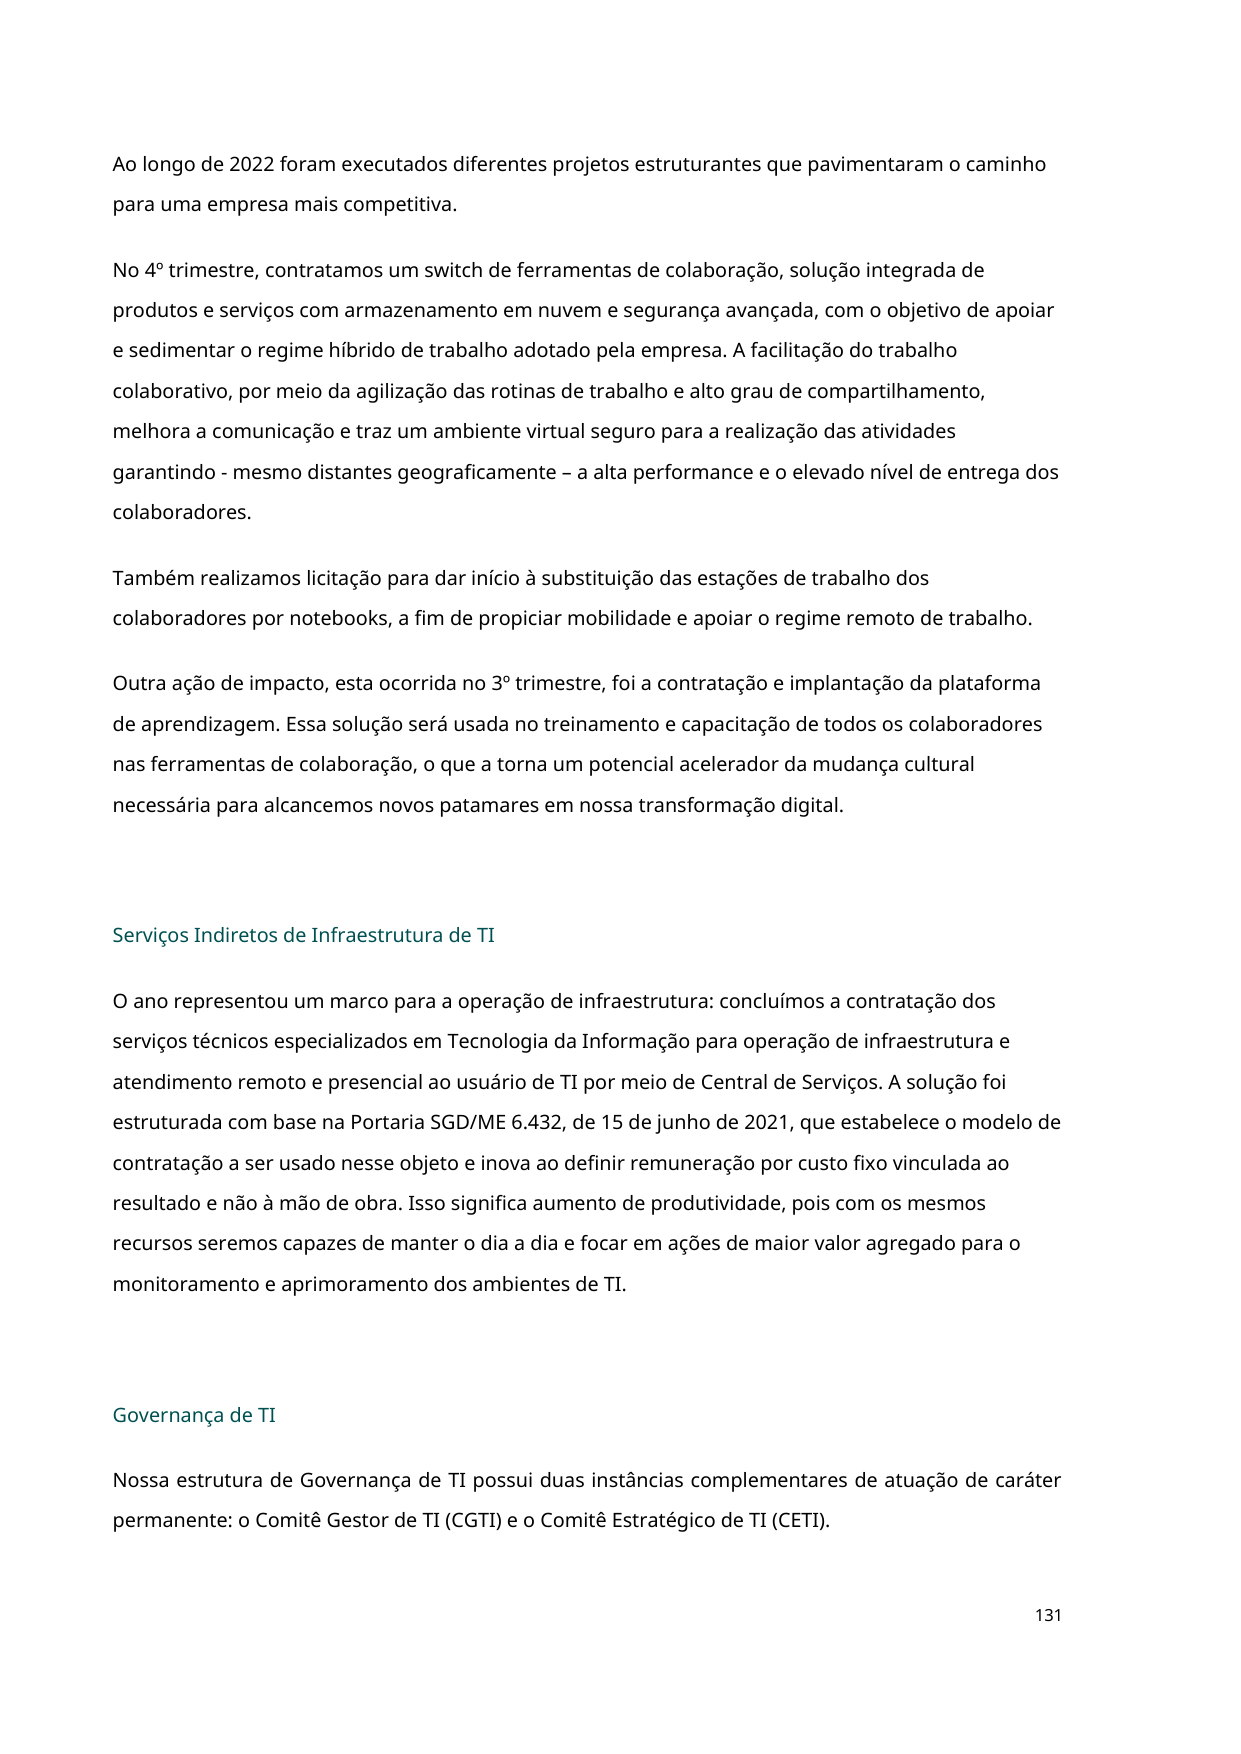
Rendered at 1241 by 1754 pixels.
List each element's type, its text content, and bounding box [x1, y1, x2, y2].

text Também realizamos licitação para dar início à substituição das estações de trabalho dos colaboradores por notebooks, a fim de propiciar mobilidade e apoiar o regime remoto de trabalho. [112, 564, 1063, 631]
text Ao longo de 2022 foram executados diferentes projetos estruturantes que pavimentaram o caminho para uma empresa mais competitiva. [112, 150, 1063, 217]
text No 4º trimestre, contratamos um switch de ferramentas de colaboração, solução integrada de produtos e serviços com armazenamento em nuvem e segurança avançada, com o objetivo de apoiar e sedimentar o regime híbrido de trabalho adotado pela empresa. A facilitação do trabalho colaborativo, por meio da agilização das rotinas de trabalho e alto grau de compartilhamento, melhora a comunicação e traz um ambiente virtual seguro para a realização das atividades garantindo - mesmo distantes geograficamente – a alta performance e o elevado nível de entrega dos colaboradores. [112, 256, 1063, 525]
text Nossa estrutura de Governança de TI possui duas instâncias complementares de atuação de caráter permanente: o Comitê Gestor de TI (CGTI) e o Comitê Estratégico de TI (CETI). [112, 1466, 1063, 1534]
text Serviços Indiretos de Infraestrutura de TI [112, 922, 1063, 949]
text Outra ação de impacto, esta ocorrida no 3º trimestre, foi a contratação e implantação da plataforma de aprendizagem. Essa solução será usada no treinamento e capacitação de todos os colaboradores nas ferramentas de colaboração, o que a torna um potencial acelerador da mudança cultural necessária para alcancemos novos patamares em nossa transformação digital. [112, 669, 1063, 818]
text O ano representou um marco para a operação de infraestrutura: concluímos a contratação dos serviços técnicos especializados em Tecnologia da Informação para operação de infraestrutura e atendimento remoto e presencial ao usuário de TI por meio de Central de Serviços. A solução foi estruturada com base na Portaria SGD/ME 6.432, de 15 de junho de 2021, que estabelece o modelo de contratação a ser usado nesse objeto e inova ao definir remuneração por custo fixo vinculada ao resultado e não à mão de obra. Isso significa aumento de produtividade, pois com os mesmos recursos seremos capazes de manter o dia a dia e focar em ações de maior valor agregado para o monitoramento e aprimoramento dos ambientes de TI. [112, 987, 1063, 1297]
text Governança de TI [112, 1401, 1063, 1428]
